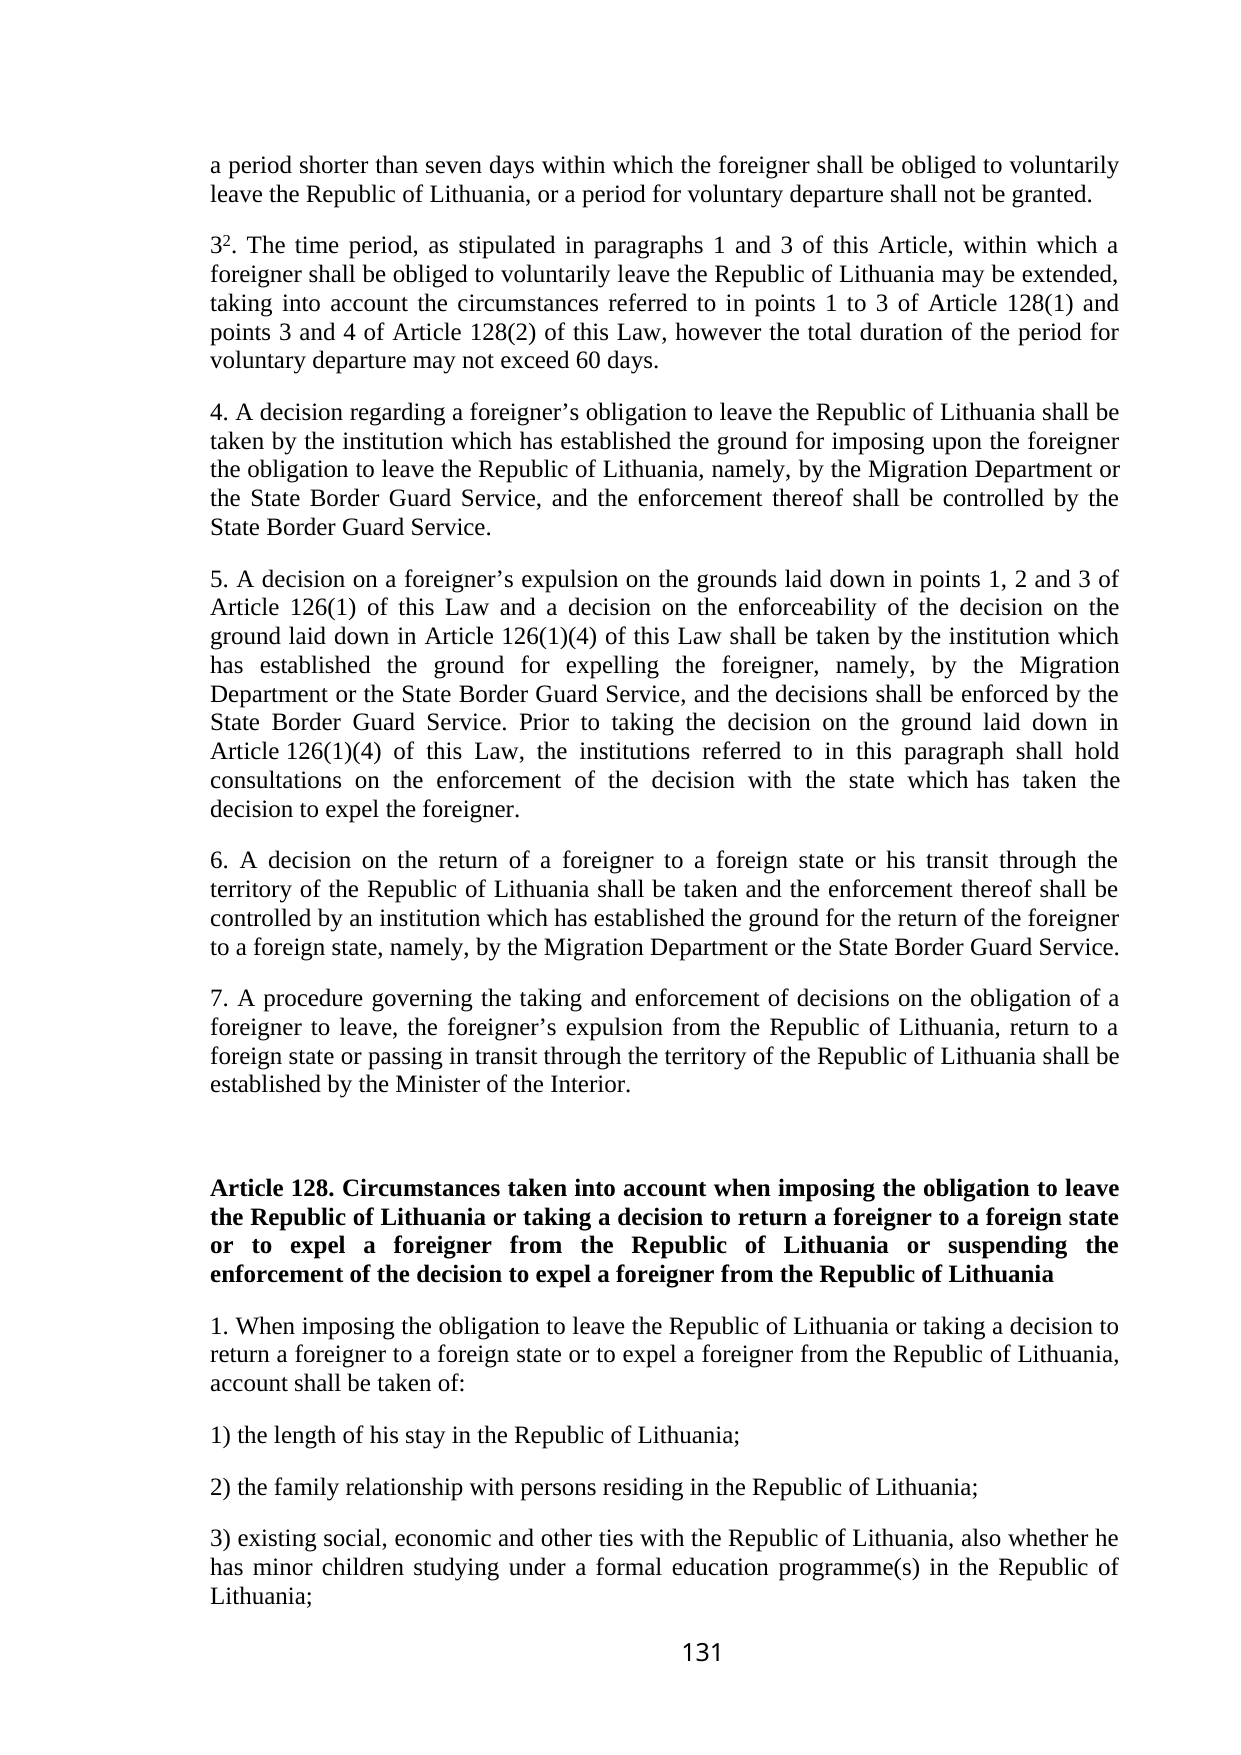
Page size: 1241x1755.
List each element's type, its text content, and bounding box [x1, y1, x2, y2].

text 7. A procedure governing the taking and enforcement of decisions on the obligation of a foreigner to leave, the foreigner’s expulsion from the Republic of Lithuania, return to a foreign state or passing in transit through the territory of the Republic of Lithuania shall be established by the Minister of the Interior. [210, 983, 1120, 1098]
text 3) existing social, economic and other ties with the Republic of Lithuania, also whether he has minor children studying under a formal education programme(s) in the Republic of Lithuania; [210, 1523, 1120, 1609]
text Article 128. Circumstances taken into account when imposing the obligation to leave the Republic of Lithuania or taking a decision to return a foreigner to a foreign state or to expel a foreigner from the Republic of Lithuania or suspending the enforcement of the decision to expel a foreigner from the Republic of Lithuania [210, 1173, 1120, 1288]
text 32. The time period, as stipulated in paragraphs 1 and 3 of this Article, within which a foreigner shall be obliged to voluntarily leave the Republic of Lithuania may be extended, taking into account the circumstances referred to in points 1 to 3 of Article 128(1) and points 3 and 4 of Article 128(2) of this Law, however the total duration of the period for voluntary departure may not exceed 60 days. [210, 230, 1120, 374]
text 1) the length of his stay in the Republic of Lithuania; [210, 1420, 1120, 1449]
text 4. A decision regarding a foreigner’s obligation to leave the Republic of Lithuania shall be taken by the institution which has established the ground for imposing upon the foreigner the obligation to leave the Republic of Lithuania, namely, by the Migration Department or the State Border Guard Service, and the enforcement thereof shall be controlled by the State Border Guard Service. [210, 397, 1120, 541]
text 5. A decision on a foreigner’s expulsion on the grounds laid down in points 1, 2 and 3 of Article 126(1) of this Law and a decision on the enforceability of the decision on the ground laid down in Article 126(1)(4) of this Law shall be taken by the institution which has established the ground for expelling the foreigner, namely, by the Migration Department or the State Border Guard Service, and the decisions shall be enforced by the State Border Guard Service. Prior to taking the decision on the ground laid down in Article 126(1)(4) of this Law, the institutions referred to in this paragraph shall hold consultations on the enforcement of the decision with the state which has taken the decision to expel the foreigner. [210, 564, 1120, 822]
text 2) the family relationship with persons residing in the Republic of Lithuania; [210, 1472, 1120, 1500]
text 1. When imposing the obligation to leave the Republic of Lithuania or taking a decision to return a foreigner to a foreign state or to expel a foreigner from the Republic of Lithuania, account shall be taken of: [210, 1311, 1120, 1397]
text 6. A decision on the return of a foreigner to a foreign state or his transit through the territory of the Republic of Lithuania shall be taken and the enforcement thereof shall be controlled by an institution which has established the ground for the return of the foreigner to a foreign state, namely, by the Migration Department or the State Border Guard Service. [210, 845, 1120, 960]
text a period shorter than seven days within which the foreigner shall be obliged to voluntarily leave the Republic of Lithuania, or a period for voluntary departure shall not be granted. [210, 150, 1120, 207]
